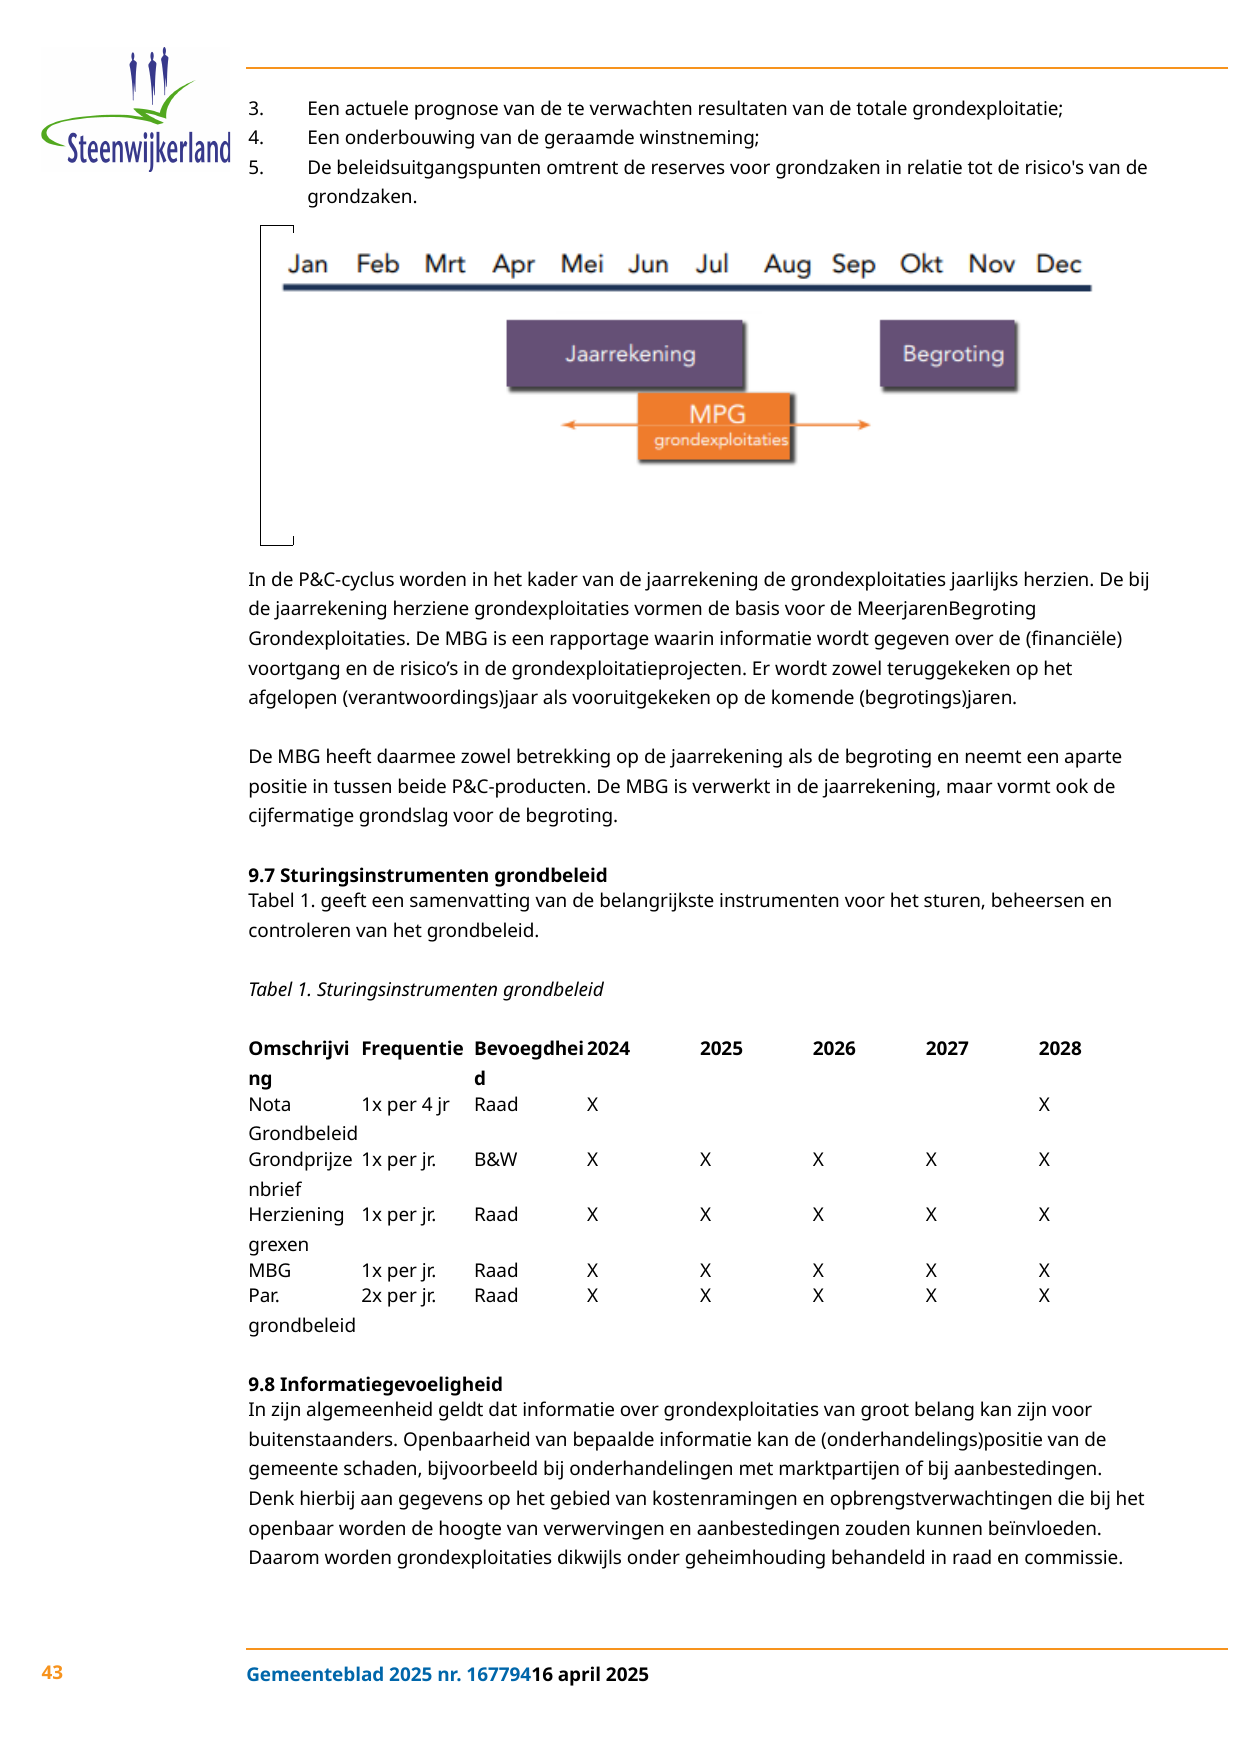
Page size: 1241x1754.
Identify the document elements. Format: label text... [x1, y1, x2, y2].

table_cell X [587, 1257, 700, 1283]
table_header 2024 [587, 1036, 700, 1091]
table_cell Grondprijzenbrief [248, 1146, 361, 1202]
table_cell X [926, 1202, 1038, 1257]
table_cell X [926, 1257, 1038, 1283]
table_cell X [700, 1283, 813, 1338]
table_cell MBG [248, 1257, 361, 1283]
text 9.8 Informatiegevoeligheid [248, 1371, 1152, 1396]
table_cell X [926, 1283, 1038, 1338]
table_cell X [700, 1146, 813, 1202]
table_cell X [587, 1091, 700, 1146]
table_cell B&W [474, 1146, 587, 1202]
table_cell X [926, 1146, 1038, 1202]
table_cell Raad [474, 1257, 587, 1283]
text In de P&C-cyclus worden in het kader van de jaarrekening de grondexploitaties jaarlijks herzien. De bij de jaarrekening herziene grondexploitaties vormen de basis voor de MeerjarenBegroting Grondexploitaties. De MBG is een rapportage waarin informatie wordt gegeven over de (financiële) voortgang en de risico’s in de grondexploitatieprojecten. Er wordt zowel teruggekeken op het afgelopen (verantwoordings)jaar als vooruitgekeken op de komende (begrotings)jaren. [248, 566, 1152, 710]
table_cell Raad [474, 1202, 587, 1257]
table_cell X [587, 1202, 700, 1257]
table_cell X [1039, 1283, 1152, 1338]
table_cell X [813, 1202, 926, 1257]
table_header Bevoegdheid [474, 1036, 587, 1091]
picture [268, 233, 1173, 536]
list Een actuele prognose van de te verwachten resultaten van de totale grondexploitatie; [248, 95, 1152, 121]
table_header Frequentie [361, 1036, 474, 1091]
table_cell 1x per jr. [361, 1146, 474, 1202]
table_cell X [813, 1257, 926, 1283]
table_header 2027 [926, 1036, 1038, 1091]
table_cell [813, 1091, 926, 1146]
text Tabel 1. geeft een samenvatting van de belangrijkste instrumenten voor het sturen, beheersen en controleren van het grondbeleid. [248, 888, 1152, 943]
text De MBG heeft daarmee zowel betrekking op de jaarrekening als de begroting en neemt een aparte positie in tussen beide P&C-producten. De MBG is verwerkt in de jaarrekening, maar vormt ook de cijfermatige grondslag voor de begroting. [248, 743, 1152, 828]
table_cell X [1039, 1146, 1152, 1202]
text Tabel 1. Sturingsinstrumenten grondbeleid [248, 976, 1152, 1002]
table_cell 2x per jr. [361, 1283, 474, 1338]
text 9.7 Sturingsinstrumenten grondbeleid [248, 862, 1152, 888]
table_cell X [1039, 1091, 1152, 1146]
table_cell Nota Grondbeleid [248, 1091, 361, 1146]
table_cell [700, 1091, 813, 1146]
table_header 2026 [813, 1036, 926, 1091]
table_cell X [1039, 1257, 1152, 1283]
table_cell X [813, 1146, 926, 1202]
table_header 2028 [1039, 1036, 1152, 1091]
list Een onderbouwing van de geraamde winstneming; [248, 124, 1152, 150]
table_cell Raad [474, 1283, 587, 1338]
table_cell 1x per jr. [361, 1257, 474, 1283]
table_cell Raad [474, 1091, 587, 1146]
table_cell 1x per 4 jr [361, 1091, 474, 1146]
table_cell Herziening grexen [248, 1202, 361, 1257]
table_cell X [813, 1283, 926, 1338]
table_cell X [1039, 1202, 1152, 1257]
list De beleidsuitgangspunten omtrent de reserves voor grondzaken in relatie tot de risico's van de grondzaken. [248, 154, 1152, 209]
table_cell Par. grondbeleid [248, 1283, 361, 1338]
table_header 2025 [700, 1036, 813, 1091]
table_cell X [587, 1146, 700, 1202]
table_cell X [587, 1283, 700, 1338]
table_header Omschrijving [248, 1036, 361, 1091]
table_cell 1x per jr. [361, 1202, 474, 1257]
text In zijn algemeenheid geldt dat informatie over grondexploitaties van groot belang kan zijn voor buitenstaanders. Openbaarheid van bepaalde informatie kan de (onderhandelings)positie van de gemeente schaden, bijvoorbeeld bij onderhandelingen met marktpartijen of bij aanbestedingen. Denk hierbij aan gegevens op het gebied van kostenramingen en opbrengstverwachtingen die bij het openbaar worden de hoogte van verwervingen en aanbestedingen zouden kunnen beïnvloeden. Daarom worden grondexploitaties dikwijls onder geheimhouding behandeld in raad en commissie. [248, 1396, 1152, 1570]
picture [41, 47, 231, 172]
table_cell X [700, 1202, 813, 1257]
table_cell [926, 1091, 1038, 1146]
table_cell X [700, 1257, 813, 1283]
